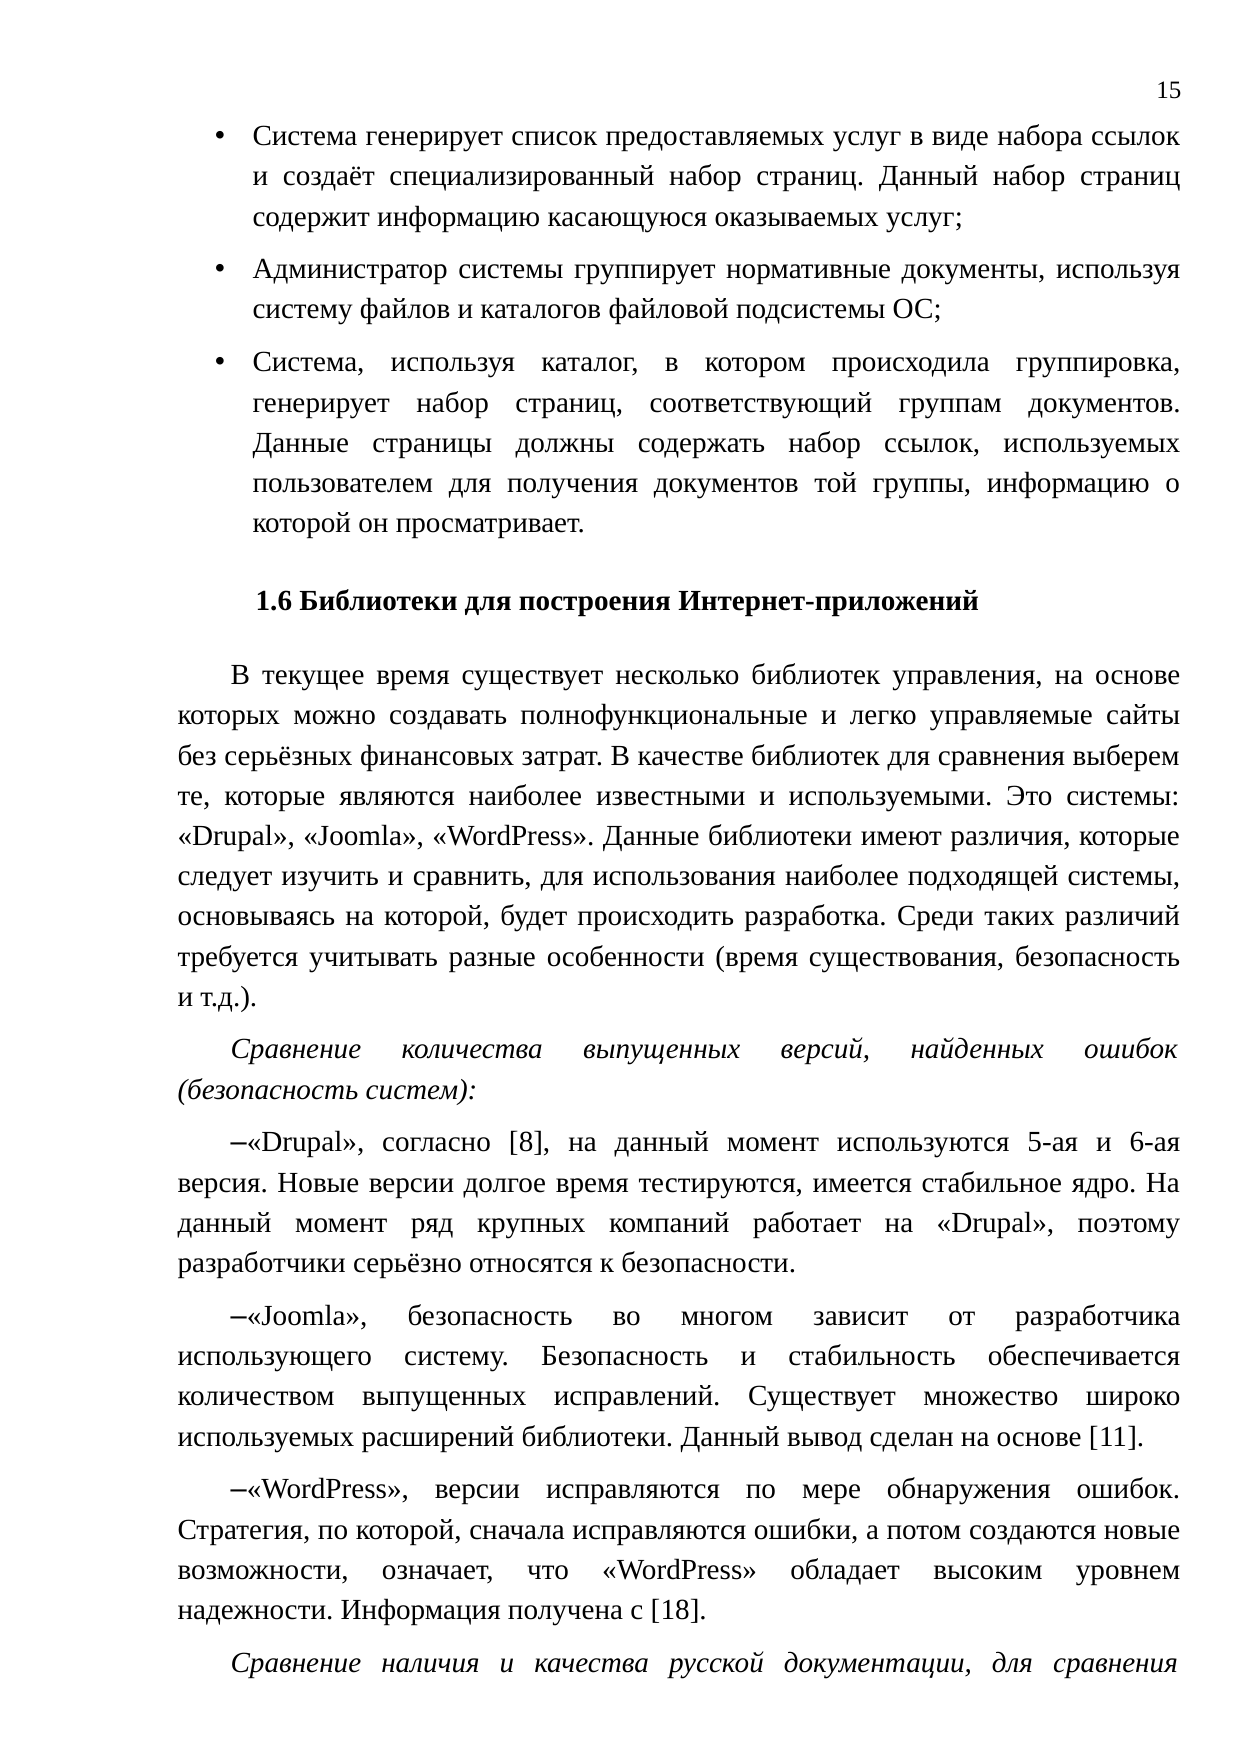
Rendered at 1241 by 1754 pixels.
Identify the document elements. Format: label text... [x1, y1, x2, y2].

list «Drupal», согласно [8], на данный момент используются 5-ая и 6-ая версия. Новые версии долгое время тестируются, имеется стабильное ядро. На данный момент ряд крупных компаний работает на «Drupal», поэтому разработчики серьёзно относятся к безопасности. [177, 1124, 1181, 1279]
text Сравнение наличия и качества русской документации, для сравнения [177, 1645, 1181, 1678]
list «Joomla», безопасность во многом зависит от разработчика использующего систему. Безопасность и стабильность обеспечивается количеством выпущенных исправлений. Существует множество широко используемых расширений библиотеки. Данный вывод сделан на основе [11]. [177, 1298, 1181, 1452]
list Администратор системы группирует нормативные документы, используя систему файлов и каталогов файловой подсистемы ОС; [215, 251, 1181, 325]
list «WordPress», версии исправляются по мере обнаружения ошибок. Стратегия, по которой, сначала исправляются ошибки, а потом создаются новые возможности, означает, что «WordPress» обладает высоким уровнем надежности. Информация получена с [18]. [177, 1471, 1181, 1626]
text Сравнение количества выпущенных версий, найденных ошибок (безопасность систем): [177, 1032, 1181, 1105]
list Система генерирует список предоставляемых услуг в виде набора ссылок и создаёт специализированный набор страниц. Данный набор страниц содержит информацию касающуюся оказываемых услуг; [215, 118, 1181, 232]
subtitle Библиотеки для построения Интернет-приложений [177, 583, 1181, 616]
text В текущее время существует несколько библиотек управления, на основе которых можно создавать полнофункциональные и легко управляемые сайты без серьёзных финансовых затрат. В качестве библиотек для сравнения выберем те, которые являются наиболее известными и используемыми. Это системы: «Drupal», «Joomla», «WordPress». Данные библиотеки имеют различия, которые следует изучить и сравнить, для использования наиболее подходящей системы, основываясь на которой, будет происходить разработка. Среди таких различий требуется учитывать разные особенности (время существования, безопасность и т.д.). [177, 657, 1181, 1012]
list Система, используя каталог, в котором происходила группировка, генерирует набор страниц, соответствующий группам документов. Данные страницы должны содержать набор ссылок, используемых пользователем для получения документов той группы, информацию о которой он просматривает. [215, 344, 1181, 539]
